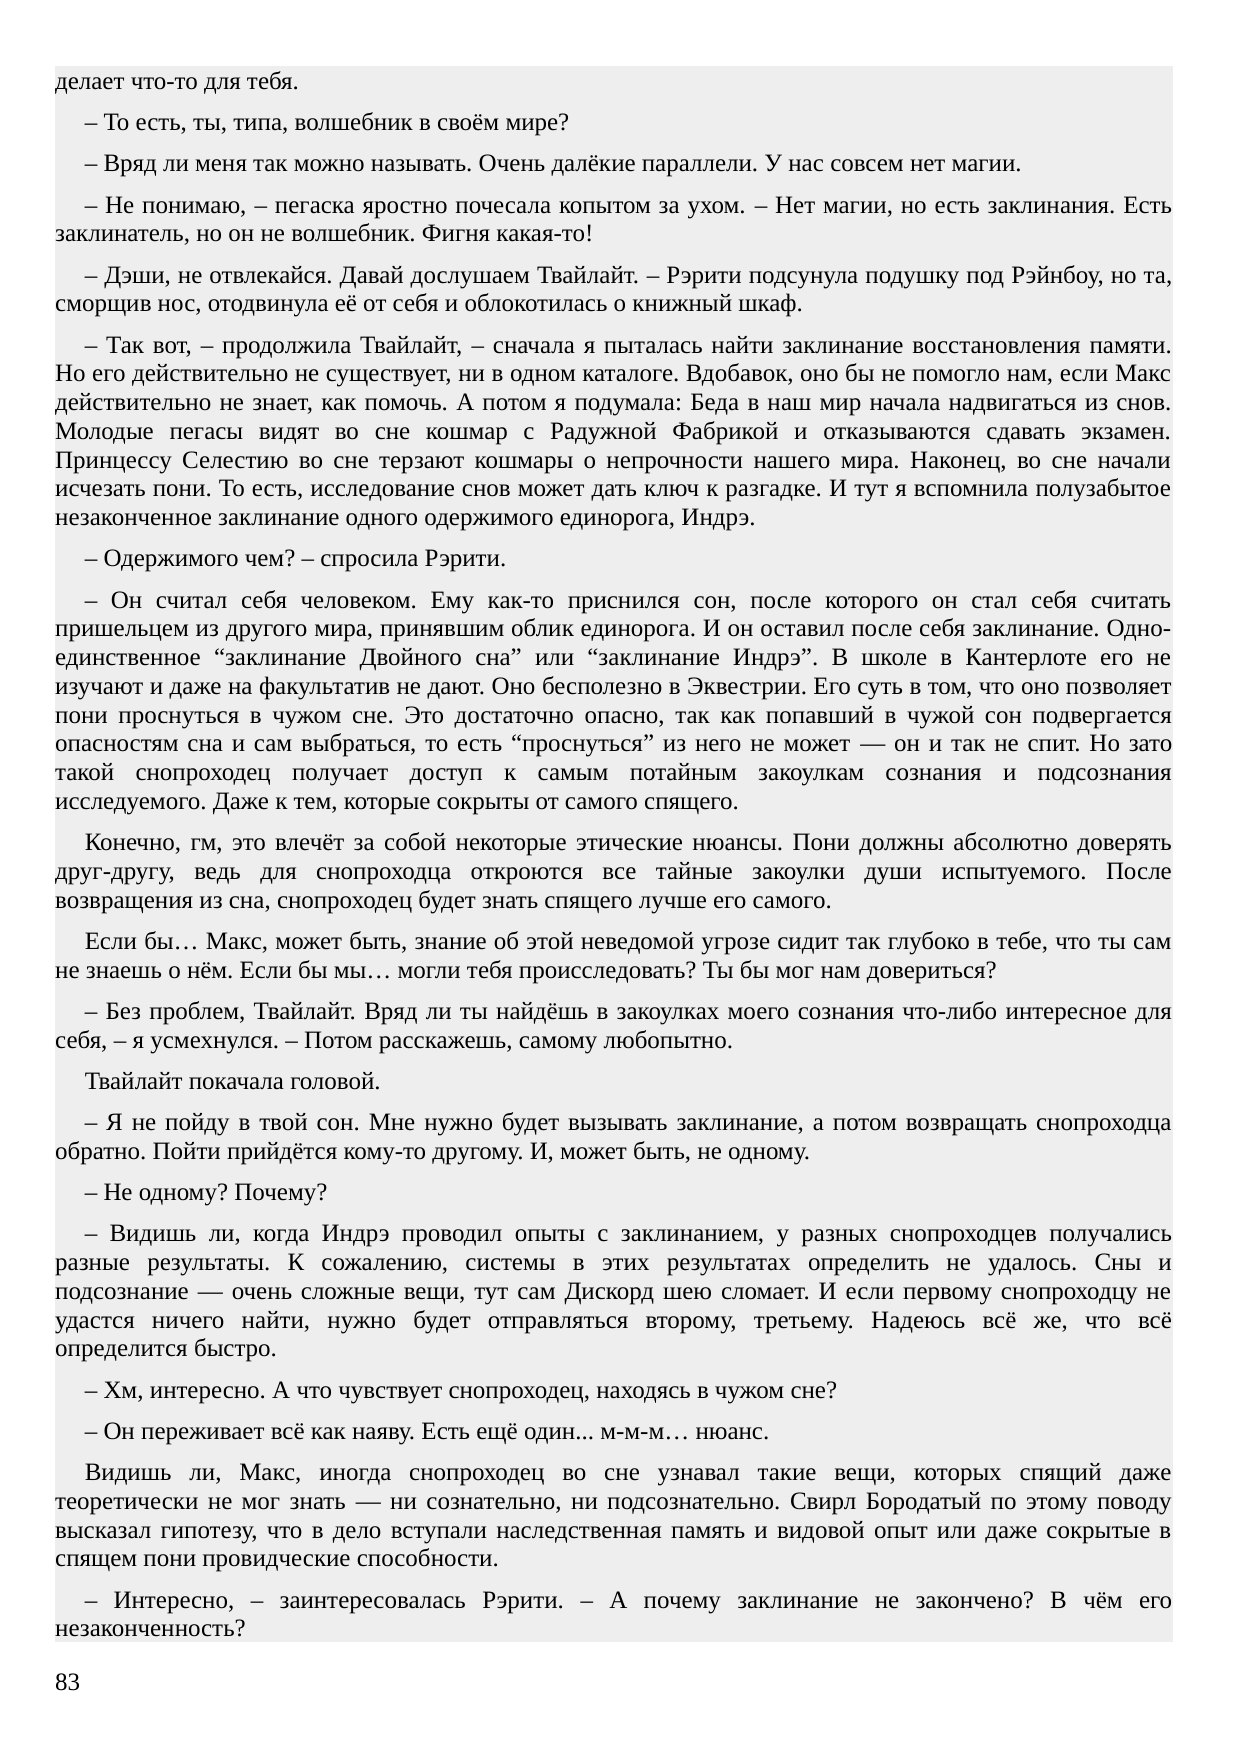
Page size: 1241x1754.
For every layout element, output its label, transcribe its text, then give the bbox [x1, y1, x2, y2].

text Видишь ли, Макс, иногда снопроходец во сне узнавал такие вещи, которых спящий даже теоретически не мог знать — ни сознательно, ни подсознательно. Свирл Бородатый по этому поводу высказал гипотезу, что в дело вступали наследственная память и видовой опыт или даже сокрытые в спящем пони провидческие способности. [55, 1457, 1173, 1572]
text – Одержимого чем? – спросила Рэрити. [55, 543, 1173, 572]
text – Я не пойду в твой сон. Мне нужно будет вызывать заклинание, а потом возвращать снопроходца обратно. Пойти прийдётся кому-то другому. И, может быть, не одному. [55, 1107, 1173, 1165]
text Если бы… Макс, может быть, знание об этой неведомой угрозе сидит так глубоко в тебе, что ты сам не знаешь о нём. Если бы мы… могли тебя происследовать? Ты бы мог нам довериться? [55, 926, 1173, 983]
text – Хм, интересно. А что чувствует снопроходец, находясь в чужом сне? [55, 1375, 1173, 1403]
text – Так вот, – продолжила Твайлайт, – сначала я пыталась найти заклинание восстановления памяти. Но его действительно не существует, ни в одном каталоге. Вдобавок, оно бы не помогло нам, если Макс действительно не знает, как помочь. А потом я подумала: Беда в наш мир начала надвигаться из снов. Молодые пегасы видят во сне кошмар с Радужной Фабрикой и отказываются сдавать экзамен. Принцессу Селестию во сне терзают кошмары о непрочности нашего мира. Наконец, во сне начали исчезать пони. То есть, исследование снов может дать ключ к разгадке. И тут я вспомнила полузабытое незаконченное заклинание одного одержимого единорога, Индрэ. [55, 330, 1173, 531]
text – Дэши, не отвлекайся. Давай дослушаем Твайлайт. – Рэрити подсунула подушку под Рэйнбоу, но та, сморщив нос, отодвинула её от себя и облокотилась о книжный шкаф. [55, 260, 1173, 317]
text – Интересно, – заинтересовалась Рэрити. – А почему заклинание не закончено? В чём его незаконченность? [55, 1585, 1173, 1642]
text – Не одному? Почему? [55, 1177, 1173, 1206]
text – Видишь ли, когда Индрэ проводил опыты с заклинанием, у разных снопроходцев получались разные результаты. К сожалению, системы в этих результатах определить не удалось. Сны и подсознание — очень сложные вещи, тут сам Дискорд шею сломает. И если первому снопроходцу не удастся ничего найти, нужно будет отправляться второму, третьему. Надеюсь всё же, что всё определится быстро. [55, 1218, 1173, 1362]
text делает что-то для тебя. [55, 66, 1173, 95]
text – Не понимаю, – пегаска яростно почесала копытом за ухом. – Нет магии, но есть заклинания. Есть заклинатель, но он не волшебник. Фигня какая-то! [55, 190, 1173, 247]
text Твайлайт покачала головой. [55, 1066, 1173, 1095]
text – Он считал себя человеком. Ему как-то приснился сон, после которого он стал себя считать пришельцем из другого мира, принявшим облик единорога. И он оставил после себя заклинание. Одно-единственное “заклинание Двойного сна” или “заклинание Индрэ”. В школе в Кантерлоте его не изучают и даже на факультатив не дают. Оно бесполезно в Эквестрии. Его суть в том, что оно позволяет пони проснуться в чужом сне. Это достаточно опасно, так как попавший в чужой сон подвергается опасностям сна и сам выбраться, то есть “проснуться” из него не может — он и так не спит. Но зато такой снопроходец получает доступ к самым потайным закоулкам сознания и подсознания исследуемого. Даже к тем, которые сокрыты от самого спящего. [55, 585, 1173, 815]
text – То есть, ты, типа, волшебник в своём мире? [55, 107, 1173, 136]
text – Он переживает всё как наяву. Есть ещё один... м-м-м… нюанс. [55, 1416, 1173, 1445]
text – Без проблем, Твайлайт. Вряд ли ты найдёшь в закоулках моего сознания что-либо интересное для себя, – я усмехнулся. – Потом расскажешь, самому любопытно. [55, 996, 1173, 1053]
text Конечно, гм, это влечёт за собой некоторые этические нюансы. Пони должны абсолютно доверять друг-другу, ведь для снопроходца откроются все тайные закоулки души испытуемого. После возвращения из сна, снопроходец будет знать спящего лучше его самого. [55, 827, 1173, 913]
text – Вряд ли меня так можно называть. Очень далёкие параллели. У нас совсем нет магии. [55, 148, 1173, 177]
